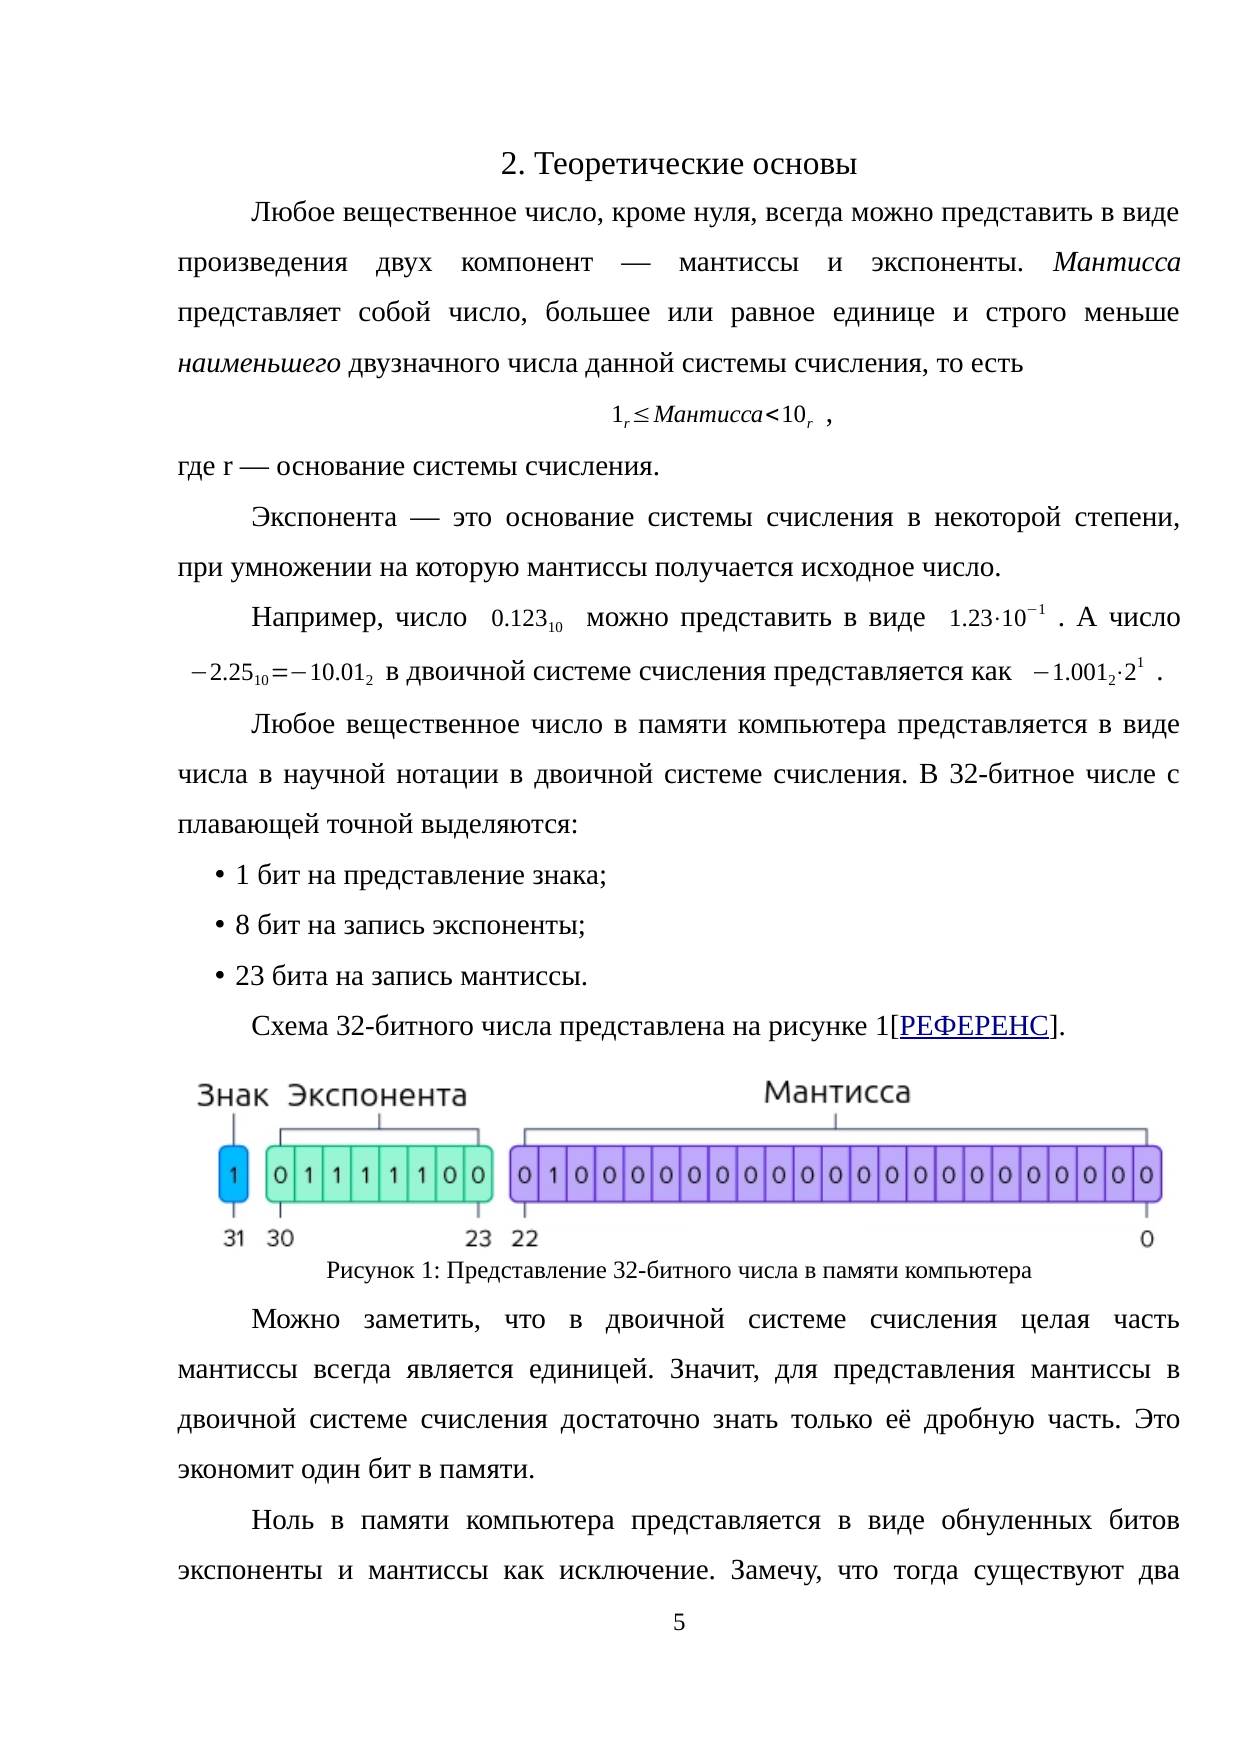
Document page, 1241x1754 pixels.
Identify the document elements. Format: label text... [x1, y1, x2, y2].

text Любое вещественное число, кроме нуля, всегда можно представить в виде произведения двух компонент — мантиссы и экспоненты. Мантисса представляет собой число, большее или равное единице и строго меньше наименьшего двузначного числа данной системы счисления, то есть [177, 194, 1181, 378]
text Можно заметить, что в двоичной системе счисления целая часть мантиссы всегда является единицей. Значит, для представления мантиссы в двоичной системе счисления достаточно знать только её дробную часть. Это экономит один бит в памяти. [177, 1058, 1181, 1485]
text Схема 32-битного числа представлена на рисунке 1[РЕФЕРЕНС]. [177, 1008, 1181, 1042]
list 8 бит на запись экспоненты; [215, 907, 1181, 941]
picture [187, 1070, 1172, 1256]
subtitle Теоретические основы [177, 143, 1181, 181]
text Любое вещественное число в памяти компьютера представляется в виде числа в научной нотации в двоичной системе счисления. В 32-битное числе с плавающей точной выделяются: [177, 706, 1181, 840]
text Например, число можно представить в виде . А число в двоичной системе счисления представляется как . [177, 599, 1181, 689]
text Ноль в памяти компьютера представляется в виде обнуленных битов экспоненты и мантиссы как исключение. Замечу, что тогда существуют два [177, 1502, 1181, 1586]
list 23 бита на запись мантиссы. [215, 958, 1181, 991]
text Экспонента — это основание системы счисления в некоторой степени, при умножении на которую мантиссы получается исходное число. [177, 499, 1181, 583]
text , [177, 395, 1181, 432]
text Рисунок 1: Представление 32-битного числа в памяти компьютера [187, 1256, 1171, 1284]
list 1 бит на представление знака; [215, 857, 1181, 890]
text где r — основание системы счисления. [177, 448, 1181, 482]
